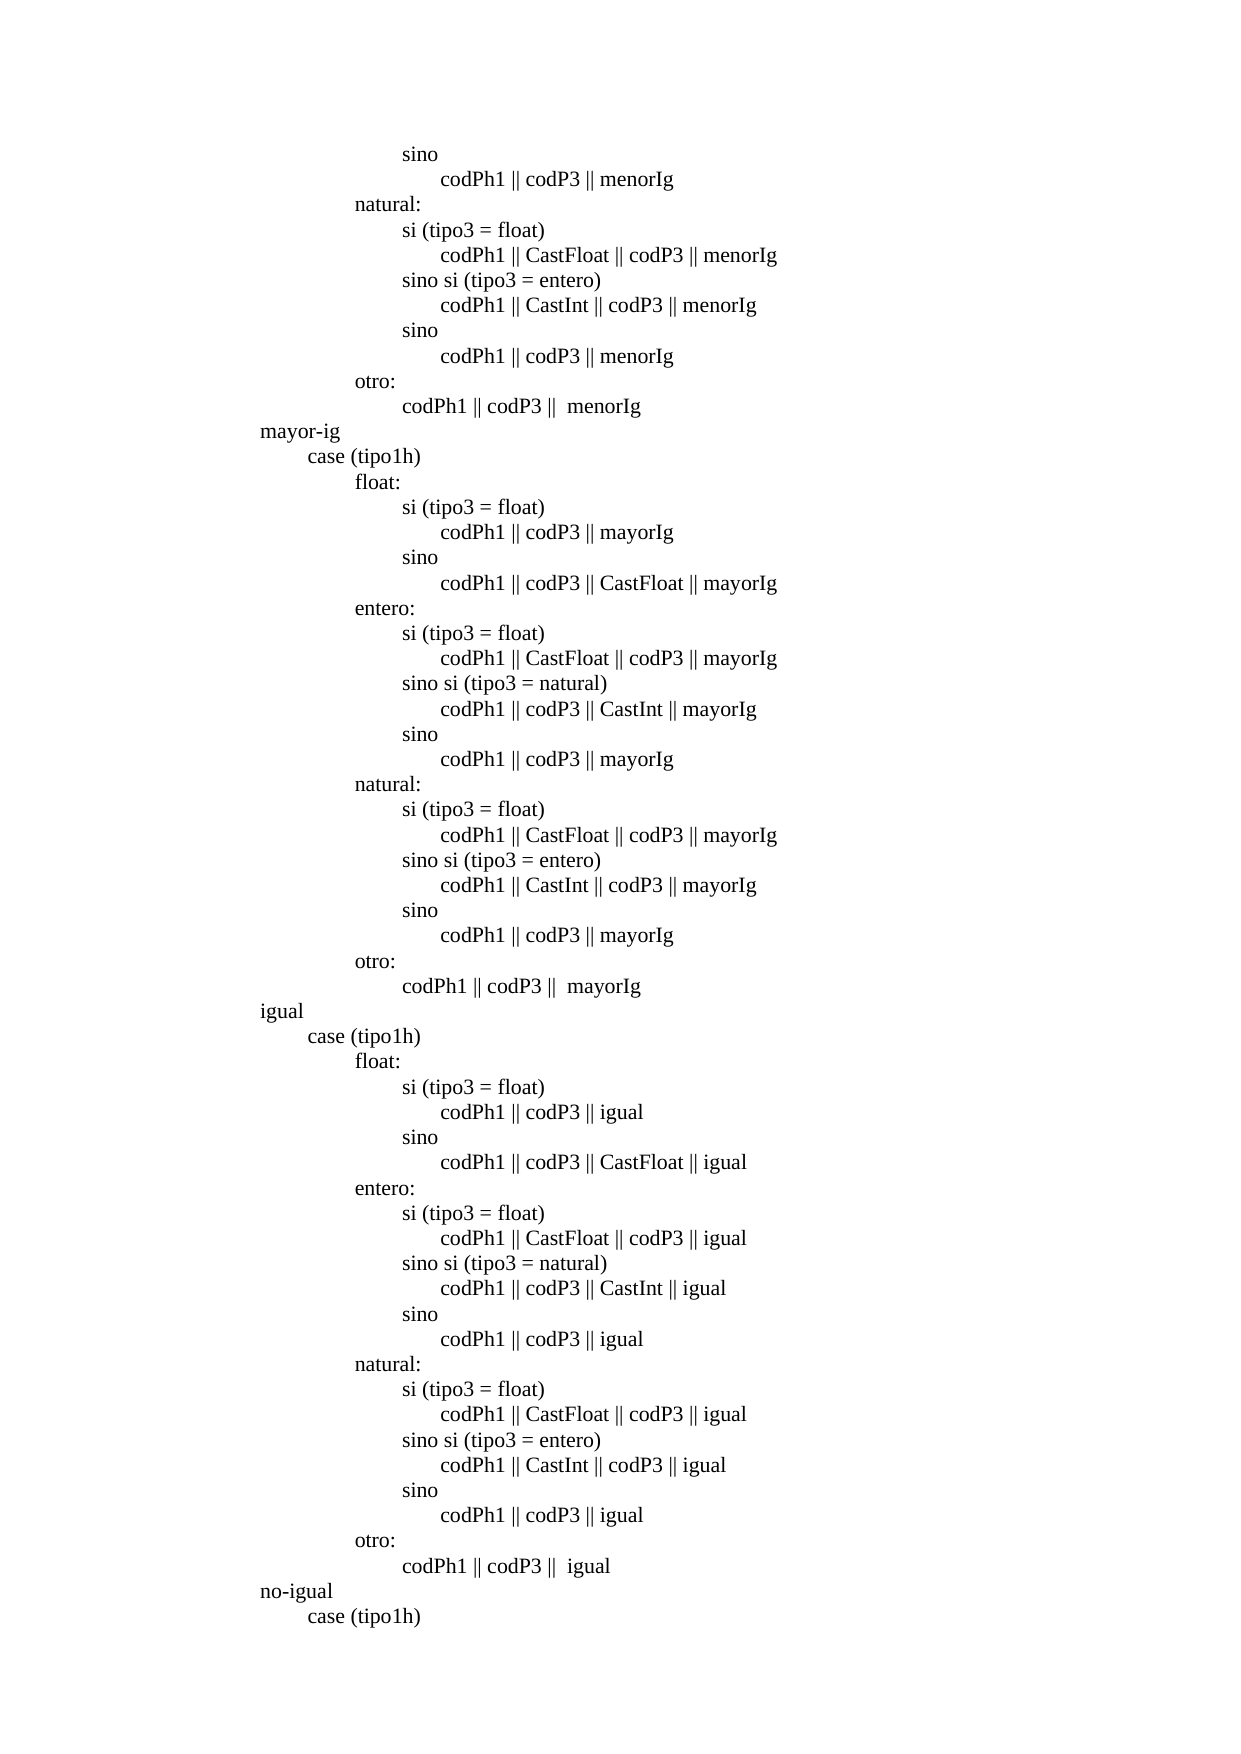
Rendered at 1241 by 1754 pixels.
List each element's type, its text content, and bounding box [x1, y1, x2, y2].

text sino [118, 141, 1122, 166]
text sino [118, 1124, 1122, 1149]
text sino si (tipo3 = entero) [118, 847, 1122, 872]
text codPh1 || codP3 || CastInt || igual [118, 1275, 1122, 1301]
text codPh1 || CastInt || codP3 || igual [118, 1452, 1122, 1477]
text codPh1 || codP3 || menorIg [118, 166, 1122, 191]
text otro: [118, 948, 1122, 973]
text codPh1 || codP3 || mayorIg [118, 973, 1122, 998]
text igual [118, 998, 1122, 1023]
text sino [118, 1477, 1122, 1502]
text float: [118, 1048, 1122, 1074]
text sino [118, 1301, 1122, 1326]
text entero: [118, 595, 1122, 620]
text codPh1 || codP3 || mayorIg [118, 519, 1122, 544]
text natural: [118, 771, 1122, 796]
text si (tipo3 = float) [118, 1200, 1122, 1225]
text codPh1 || CastFloat || codP3 || mayorIg [118, 645, 1122, 670]
text codPh1 || codP3 || menorIg [118, 393, 1122, 418]
text codPh1 || CastInt || codP3 || menorIg [118, 292, 1122, 317]
text codPh1 || codP3 || mayorIg [118, 922, 1122, 948]
text case (tipo1h) [118, 443, 1122, 469]
text codPh1 || codP3 || menorIg [118, 343, 1122, 368]
text codPh1 || CastFloat || codP3 || igual [118, 1401, 1122, 1427]
text codPh1 || CastInt || codP3 || mayorIg [118, 872, 1122, 897]
text case (tipo1h) [118, 1603, 1122, 1628]
text si (tipo3 = float) [118, 217, 1122, 242]
text si (tipo3 = float) [118, 494, 1122, 519]
text codPh1 || CastFloat || codP3 || menorIg [118, 242, 1122, 267]
text sino [118, 317, 1122, 343]
text float: [118, 469, 1122, 494]
text otro: [118, 368, 1122, 393]
text sino si (tipo3 = entero) [118, 1427, 1122, 1452]
text mayor-ig [118, 418, 1122, 443]
text sino [118, 544, 1122, 569]
text codPh1 || CastFloat || codP3 || igual [118, 1225, 1122, 1250]
text codPh1 || CastFloat || codP3 || mayorIg [118, 822, 1122, 847]
text no-igual [118, 1578, 1122, 1603]
text codPh1 || codP3 || igual [118, 1326, 1122, 1351]
text si (tipo3 = float) [118, 1074, 1122, 1099]
text sino si (tipo3 = natural) [118, 670, 1122, 696]
text codPh1 || codP3 || mayorIg [118, 746, 1122, 771]
text codPh1 || codP3 || CastFloat || igual [118, 1149, 1122, 1174]
text codPh1 || codP3 || igual [118, 1553, 1122, 1578]
text sino [118, 897, 1122, 922]
text codPh1 || codP3 || igual [118, 1099, 1122, 1124]
text entero: [118, 1174, 1122, 1200]
text si (tipo3 = float) [118, 796, 1122, 822]
text natural: [118, 191, 1122, 217]
text sino si (tipo3 = natural) [118, 1250, 1122, 1275]
text si (tipo3 = float) [118, 620, 1122, 645]
text sino si (tipo3 = entero) [118, 267, 1122, 292]
text si (tipo3 = float) [118, 1376, 1122, 1401]
text sino [118, 721, 1122, 746]
text codPh1 || codP3 || CastFloat || mayorIg [118, 569, 1122, 595]
text otro: [118, 1527, 1122, 1553]
text case (tipo1h) [118, 1023, 1122, 1048]
text codPh1 || codP3 || igual [118, 1502, 1122, 1527]
text codPh1 || codP3 || CastInt || mayorIg [118, 696, 1122, 721]
text natural: [118, 1351, 1122, 1376]
